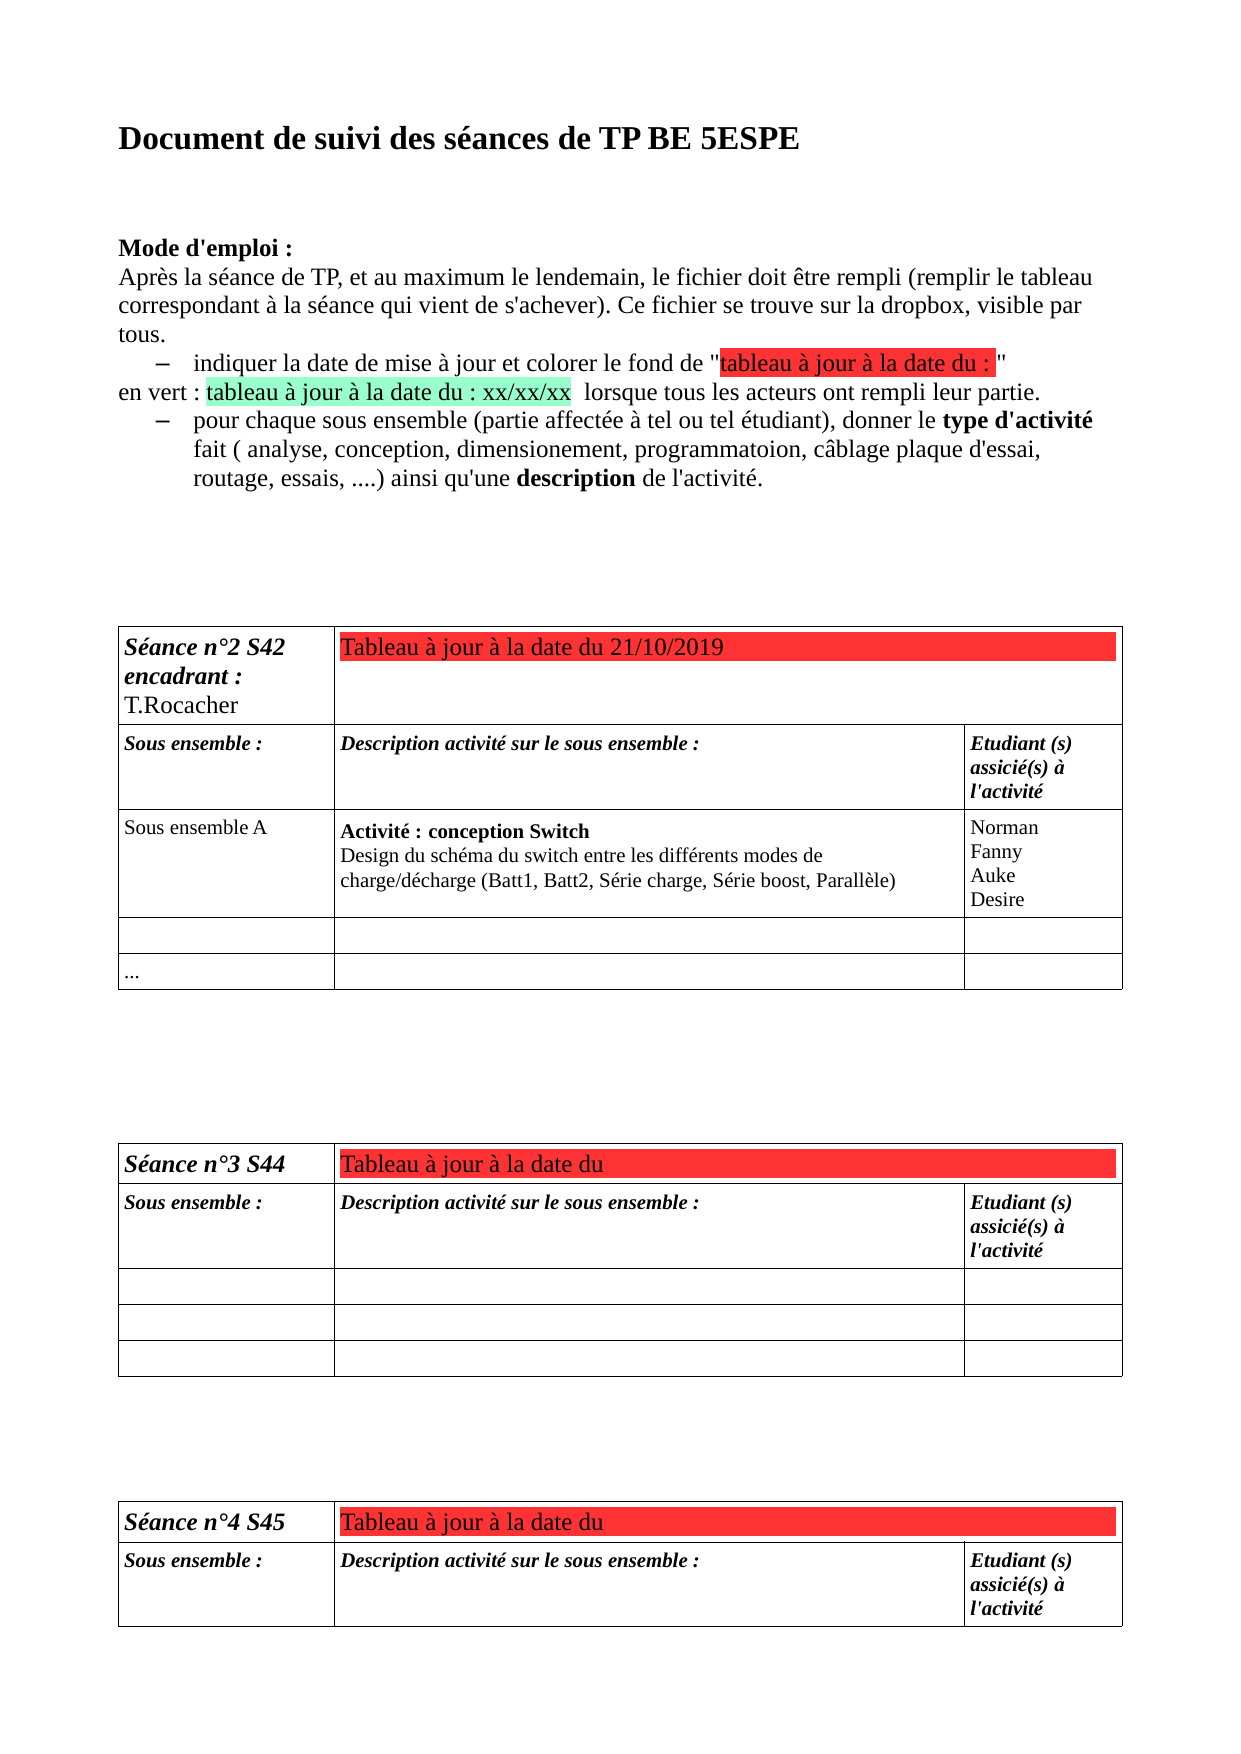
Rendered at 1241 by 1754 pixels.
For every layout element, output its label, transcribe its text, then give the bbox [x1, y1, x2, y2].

table_cell Etudiant (s) assicié(s) à l'activité [965, 1543, 1122, 1626]
table_cell Description activité sur le sous ensemble : [335, 1184, 964, 1267]
table_header Séance n°2 S42 encadrant : T.Rocacher [119, 627, 334, 724]
list pour chaque sous ensemble (partie affectée à tel ou tel étudiant), donner le type d'activité fait ( analyse, conception, dimensionement, programmatoion, câblage plaque d'essai, routage, essais, ....) ainsi qu'une description de l'activité. [156, 406, 1122, 492]
table_cell [335, 954, 964, 989]
table_cell Sous ensemble A [119, 810, 334, 917]
table_cell Description activité sur le sous ensemble : [335, 725, 964, 808]
table_cell [335, 918, 964, 953]
table_cell [119, 1305, 334, 1339]
text en vert : tableau à jour à la date du : xx/xx/xx lorsque tous les acteurs ont rempli leur partie. [118, 377, 1122, 406]
table_cell [965, 954, 1122, 989]
text Mode d'emploi : [118, 233, 1122, 262]
table_cell [965, 918, 1122, 953]
table_cell [965, 1269, 1122, 1303]
list indiquer la date de mise à jour et colorer le fond de "tableau à jour à la date du : " [156, 348, 1122, 377]
table_cell Sous ensemble : [119, 1184, 334, 1267]
text Après la séance de TP, et au maximum le lendemain, le fichier doit être rempli (remplir le tableau correspondant à la séance qui vient de s'achever). Ce fichier se trouve sur la dropbox, visible par tous. [118, 262, 1122, 348]
table_cell Sous ensemble : [119, 725, 334, 808]
table_cell Etudiant (s) assicié(s) à l'activité [965, 1184, 1122, 1267]
table_cell Norman Fanny Auke Desire [965, 810, 1122, 917]
table_cell [335, 1341, 964, 1376]
table_cell [119, 1341, 334, 1376]
table_cell [965, 1305, 1122, 1339]
table_header Tableau à jour à la date du [335, 1502, 1122, 1541]
table_header Séance n°3 S44 [119, 1144, 334, 1183]
table_cell [965, 1341, 1122, 1376]
table_cell [335, 1305, 964, 1339]
table_header Tableau à jour à la date du 21/10/2019 [335, 627, 1122, 724]
table_cell [119, 1269, 334, 1303]
table_cell Description activité sur le sous ensemble : [335, 1543, 964, 1626]
table_cell Sous ensemble : [119, 1543, 334, 1626]
table_cell [119, 918, 334, 953]
text Document de suivi des séances de TP BE 5ESPE [118, 118, 1122, 156]
table_cell [335, 1269, 964, 1303]
table_header Séance n°4 S45 [119, 1502, 334, 1541]
table_cell Etudiant (s) assicié(s) à l'activité [965, 725, 1122, 808]
table_cell ... [119, 954, 334, 989]
table_header Tableau à jour à la date du [335, 1144, 1122, 1183]
table_cell Activité : conception Switch Design du schéma du switch entre les différents modes de charge/décharge (Batt1, Batt2, Série charge, Série boost, Parallèle) [335, 810, 964, 917]
